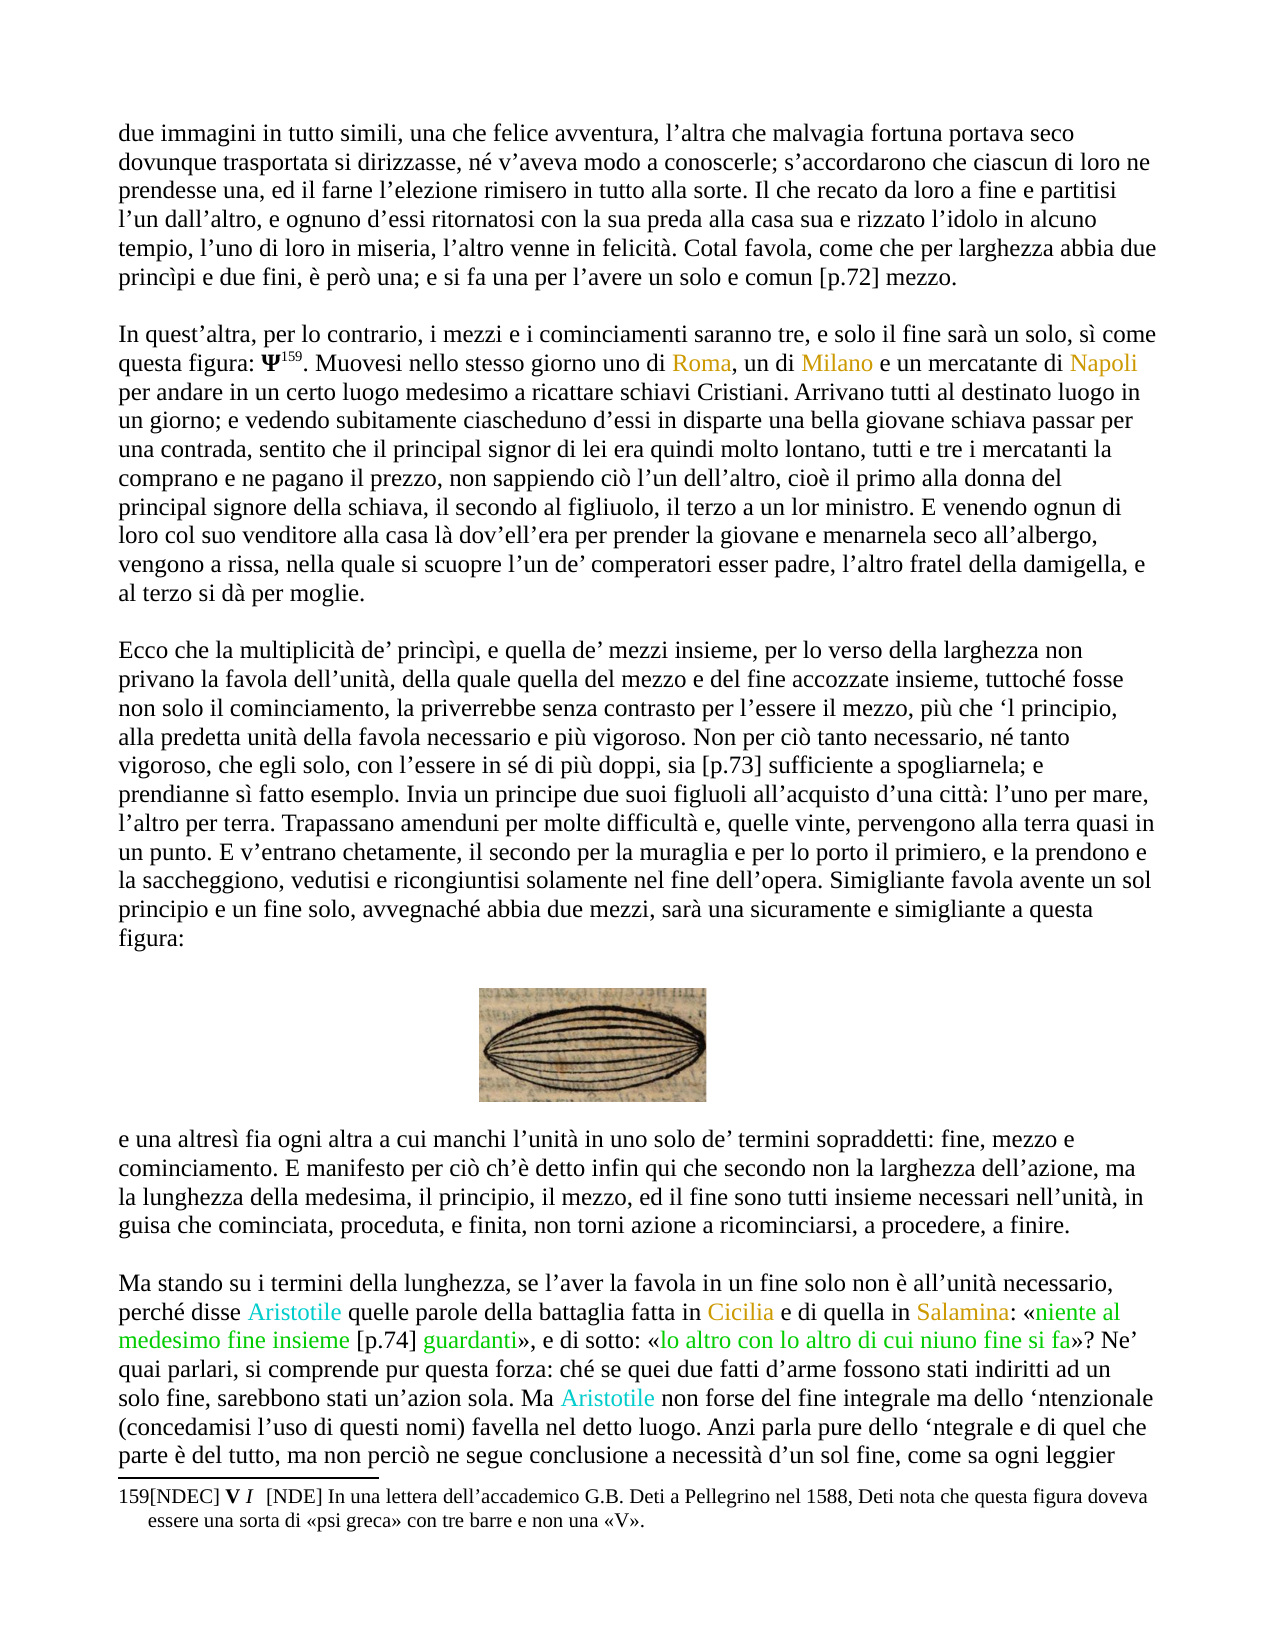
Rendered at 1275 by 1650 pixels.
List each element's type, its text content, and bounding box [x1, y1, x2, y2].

text due immagini in tutto simili, una che felice avventura, l’altra che malvagia fortuna portava seco dovunque trasportata si dirizzasse, né v’aveva modo a conoscerle; s’accordarono che ciascun di loro ne prendesse una, ed il farne l’elezione rimisero in tutto alla sorte. Il che recato da loro a fine e partitisi l’un dall’altro, e ognuno d’essi ritornatosi con la sua preda alla casa sua e rizzato l’idolo in alcuno tempio, l’uno di loro in miseria, l’altro venne in felicità. Cotal favola, come che per larghezza abbia due princìpi e due fini, è però una; e si fa una per l’avere un solo e comun [p.72] mezzo. [118, 118, 1157, 291]
text Ma stando su i termini della lunghezza, se l’aver la favola in un fine solo non è all’unità necessario, perché disse Aristotile quelle parole della battaglia fatta in Cicilia e di quella in Salamina: «niente al medesimo fine insieme [p.74] guardanti», e di sotto: «lo altro con lo altro di cui niuno fine si fa»? Ne’ quai parlari, si comprende pur questa forza: ché se quei due fatti d’arme fossono stati indiritti ad un solo fine, sarebbono stati un’azion sola. Ma Aristotile non forse del fine integrale ma dello ‘ntenzionale (concedamisi l’uso di questi nomi) favella nel detto luogo. Anzi parla pure dello ‘ntegrale e di quel che parte è del tutto, ma non perciò ne segue conclusione a necessità d’un sol fine, come sa ogni leggier [118, 1268, 1157, 1469]
picture [479, 988, 707, 1102]
text Ecco che la multiplicità de’ princìpi, e quella de’ mezzi insieme, per lo verso della larghezza non privano la favola dell’unità, della quale quella del mezzo e del fine accozzate insieme, tuttoché fosse non solo il cominciamento, la priverrebbe senza contrasto per l’essere il mezzo, più che ‘l principio, alla predetta unità della favola necessario e più vigoroso. Non per ciò tanto necessario, né tanto vigoroso, che egli solo, con l’essere in sé di più doppi, sia [p.73] sufficiente a spogliarnela; e prendianne sì fatto esemplo. Invia un principe due suoi figluoli all’acquisto d’una città: l’uno per mare, l’altro per terra. Trapassano amenduni per molte difficultà e, quelle vinte, pervengono alla terra quasi in un punto. E v’entrano chetamente, il secondo per la muraglia e per lo porto il primiero, e la prendono e la saccheggiono, vedutisi e ricongiuntisi solamente nel fine dell’opera. Simigliante favola avente un sol principio e un fine solo, avvegnaché abbia due mezzi, sarà una sicuramente e simigliante a questa figura: [118, 636, 1157, 952]
text e una altresì fia ogni altra a cui manchi l’unità in uno solo de’ termini sopraddetti: fine, mezzo e cominciamento. E manifesto per ciò ch’è detto infin qui che secondo non la larghezza dell’azione, ma la lunghezza della medesima, il principio, il mezzo, ed il fine sono tutti insieme necessari nell’unità, in guisa che cominciata, proceduta, e finita, non torni azione a ricominciarsi, a procedere, a finire. [118, 1124, 1157, 1239]
text [NDEC] V I [NDE] In una lettera dell’accademico G.B. Deti a Pellegrino nel 1588, Deti nota che questa figura doveva essere una sorta di «psi greca» con tre barre e non una «V». [118, 1484, 1157, 1532]
text In quest’altra, per lo contrario, i mezzi e i cominciamenti saranno tre, e solo il fine sarà un solo, sì come questa figura: Ψ. Muovesi nello stesso giorno uno di Roma, un di Milano e un mercatante di Napoli per andare in un certo luogo medesimo a ricattare schiavi Cristiani. Arrivano tutti al destinato luogo in un giorno; e vedendo subitamente ciascheduno d’essi in disparte una bella giovane schiava passar per una contrada, sentito che il principal signor di lei era quindi molto lontano, tutti e tre i mercatanti la comprano e ne pagano il prezzo, non sappiendo ciò l’un dell’altro, cioè il primo alla donna del principal signore della schiava, il secondo al figliuolo, il terzo a un lor ministro. E venendo ognun di loro col suo venditore alla casa là dov’ell’era per prender la giovane e menarnela seco all’albergo, vengono a rissa, nella quale si scuopre l’un de’ comperatori esser padre, l’altro fratel della damigella, e al terzo si dà per moglie. [118, 319, 1157, 607]
